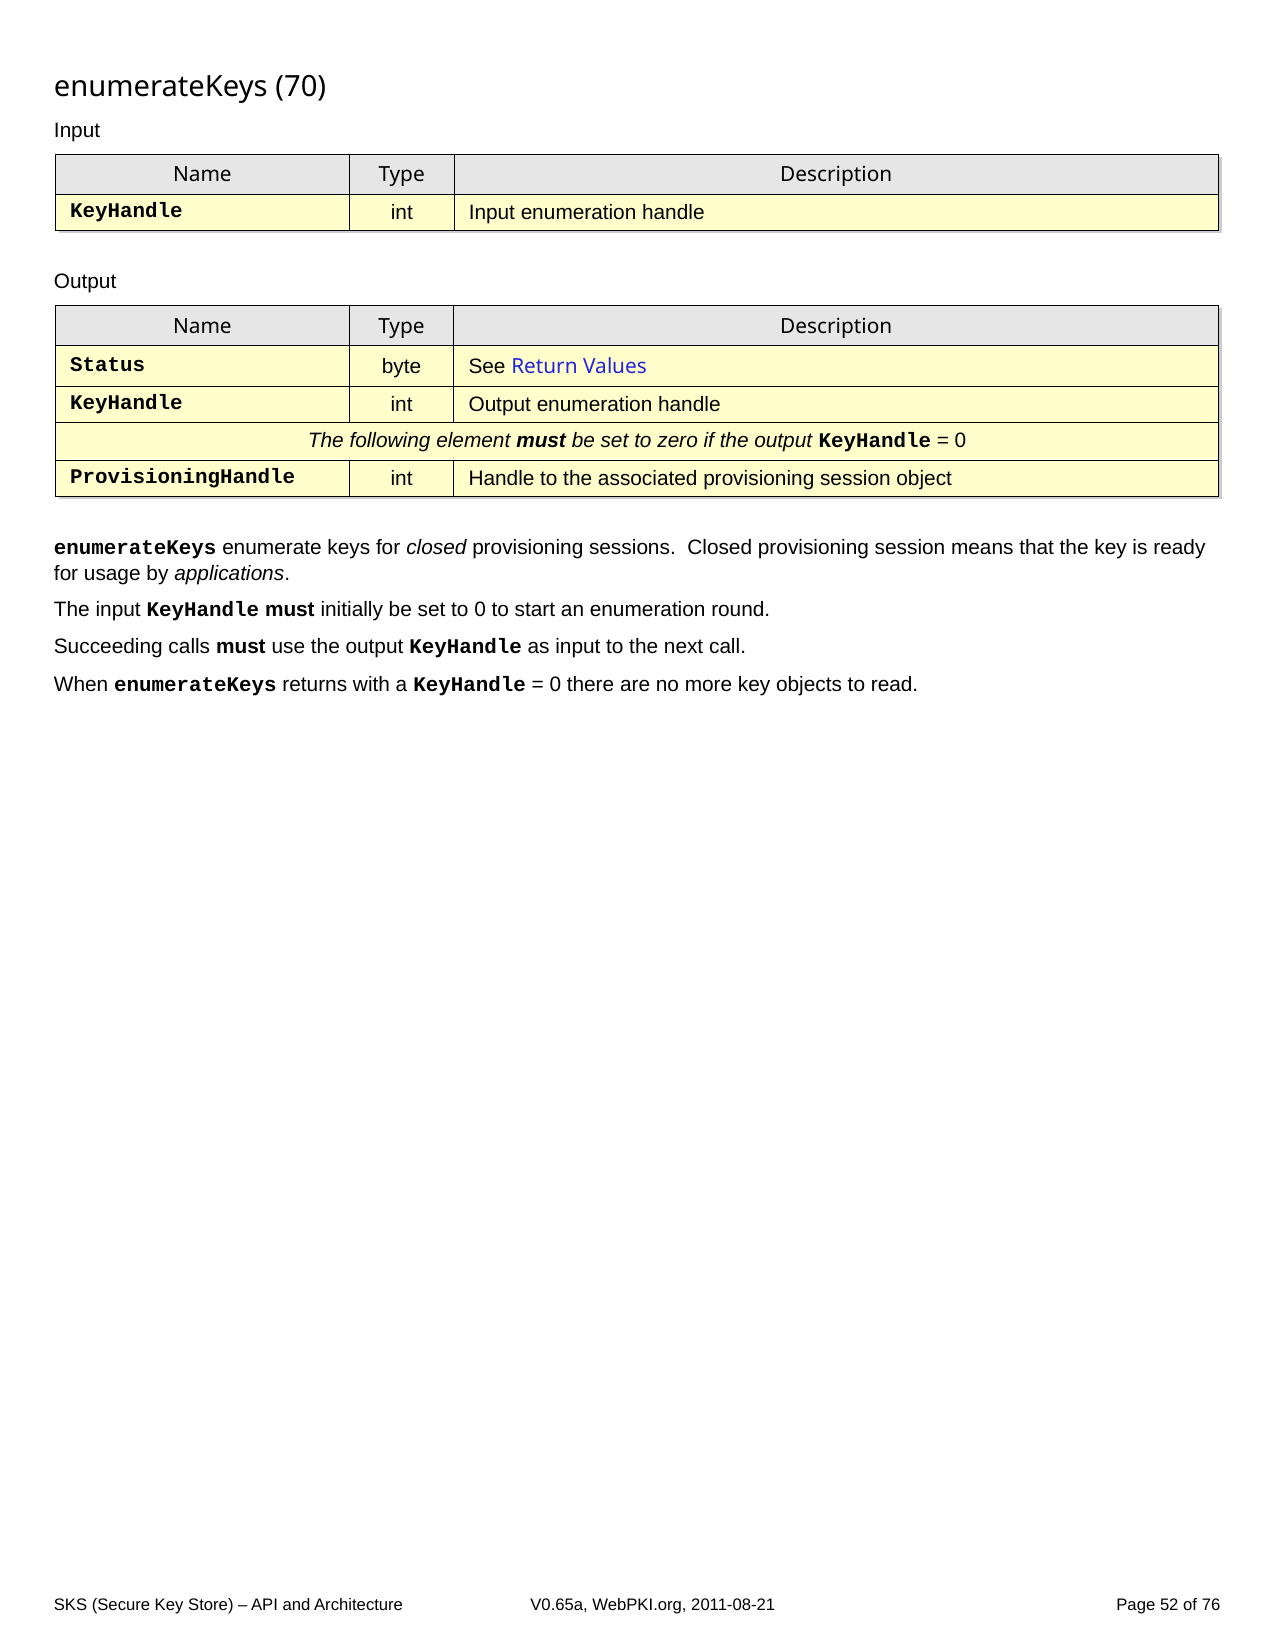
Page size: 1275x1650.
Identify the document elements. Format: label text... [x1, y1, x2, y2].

table_header Name [56, 155, 349, 194]
text Output [54, 269, 1221, 293]
table_cell KeyHandle [56, 387, 349, 422]
table_cell Input enumeration handle [455, 195, 1218, 230]
table_header Type [350, 155, 454, 194]
table_cell Handle to the associated provisioning session object [454, 461, 1218, 496]
text Succeeding calls must use the output KeyHandle as input to the next call. [54, 634, 1221, 660]
text enumerateKeys enumerate keys for closed provisioning sessions. Closed provisioning session means that the key is ready for usage by applications. [54, 535, 1221, 585]
table_cell KeyHandle [56, 195, 349, 230]
table_cell int [350, 195, 454, 230]
table_cell byte [350, 346, 453, 386]
table_header Type [350, 306, 453, 345]
text The input KeyHandle must initially be set to 0 to start an enumeration round. [54, 596, 1221, 622]
text Input [54, 118, 1221, 142]
subtitle enumerateKeys (70) [54, 66, 1221, 105]
table_cell The following element must be set to zero if the output KeyHandle = 0 [56, 423, 1218, 459]
table_cell Status [56, 346, 349, 386]
table_header Description [455, 155, 1218, 194]
text When enumerateKeys returns with a KeyHandle = 0 there are no more key objects to read. [54, 672, 1221, 697]
table_header Description [454, 306, 1218, 345]
table_cell See Return Values [454, 346, 1218, 386]
table_cell Output enumeration handle [454, 387, 1218, 422]
table_header Name [56, 306, 349, 345]
table_cell ProvisioningHandle [56, 461, 349, 496]
table_cell int [350, 461, 453, 496]
table_cell int [350, 387, 453, 422]
